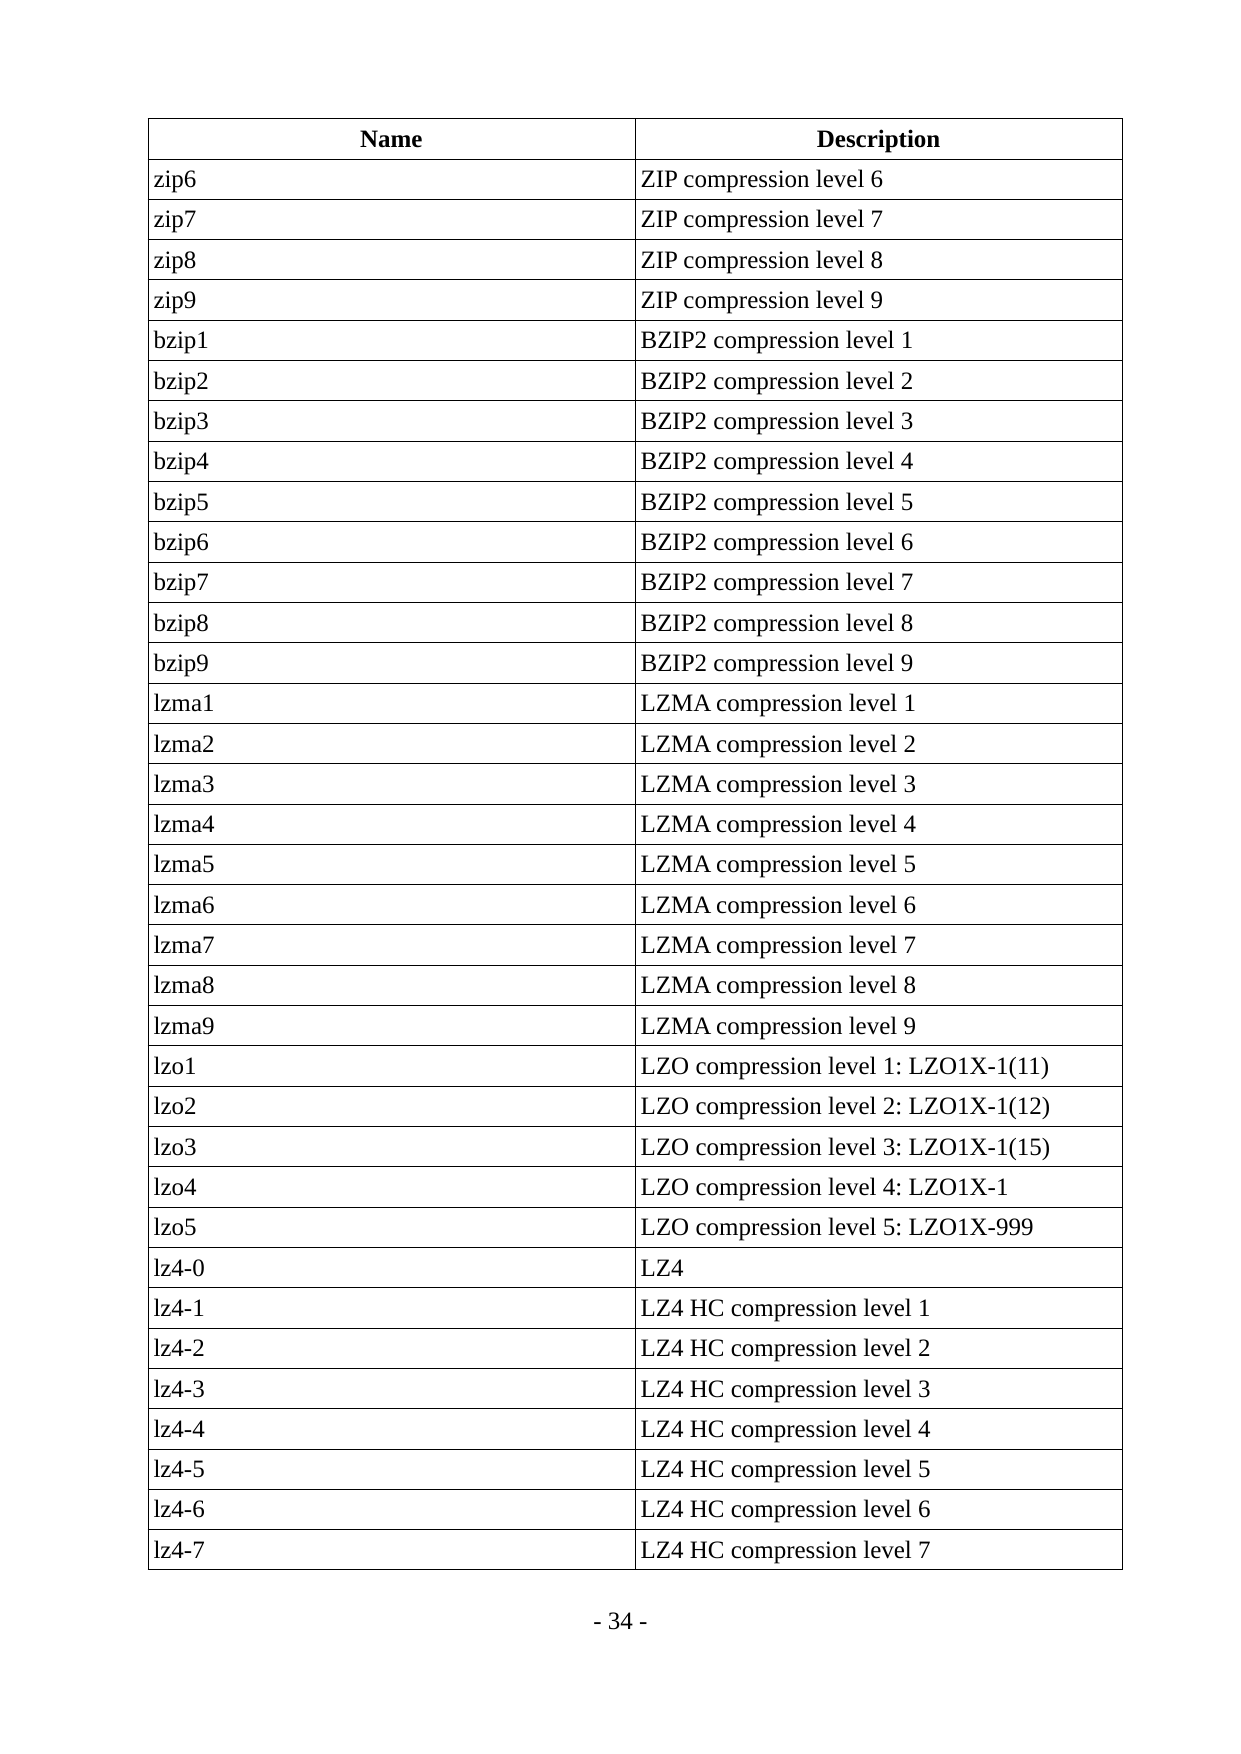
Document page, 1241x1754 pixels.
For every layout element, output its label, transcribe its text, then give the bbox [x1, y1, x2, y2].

table_cell LZMA compression level 3 [636, 764, 1122, 803]
table_cell lzma5 [149, 845, 635, 884]
table_cell LZ4 [636, 1248, 1122, 1287]
table_cell LZMA compression level 7 [636, 925, 1122, 965]
table_cell lzo4 [149, 1167, 635, 1207]
table_cell bzip2 [149, 361, 635, 400]
table_cell lz4-6 [149, 1490, 635, 1529]
table_cell lzma2 [149, 724, 635, 763]
table_cell zip9 [149, 280, 635, 320]
table_cell BZIP2 compression level 9 [636, 643, 1122, 682]
table_cell LZMA compression level 2 [636, 724, 1122, 763]
table_cell LZO compression level 5: LZO1X-999 [636, 1208, 1122, 1247]
table_header Description [636, 119, 1122, 158]
table_cell lzo3 [149, 1127, 635, 1166]
table_cell zip8 [149, 240, 635, 279]
table_header Name [149, 119, 635, 158]
table_cell lzma9 [149, 1006, 635, 1045]
table_cell BZIP2 compression level 2 [636, 361, 1122, 400]
table_cell lz4-7 [149, 1530, 635, 1569]
table_cell ZIP compression level 9 [636, 280, 1122, 320]
table_cell LZ4 HC compression level 1 [636, 1288, 1122, 1327]
table_cell lzo5 [149, 1208, 635, 1247]
table_cell lzo2 [149, 1087, 635, 1126]
table_cell LZ4 HC compression level 4 [636, 1409, 1122, 1448]
table_cell lz4-0 [149, 1248, 635, 1287]
table_cell LZ4 HC compression level 7 [636, 1530, 1122, 1569]
table_cell lzma6 [149, 885, 635, 924]
table_cell BZIP2 compression level 5 [636, 482, 1122, 521]
table_cell LZ4 HC compression level 3 [636, 1369, 1122, 1408]
table_cell LZMA compression level 8 [636, 966, 1122, 1005]
table_cell lzo1 [149, 1046, 635, 1086]
table_cell LZ4 HC compression level 6 [636, 1490, 1122, 1529]
table_cell BZIP2 compression level 6 [636, 522, 1122, 562]
table_cell LZMA compression level 4 [636, 805, 1122, 844]
table_cell LZO compression level 2: LZO1X-1(12) [636, 1087, 1122, 1126]
table_cell lzma7 [149, 925, 635, 965]
table_cell LZ4 HC compression level 2 [636, 1329, 1122, 1368]
table_cell bzip5 [149, 482, 635, 521]
table_cell lzma8 [149, 966, 635, 1005]
table_cell bzip4 [149, 442, 635, 481]
table_cell BZIP2 compression level 1 [636, 321, 1122, 360]
table_cell ZIP compression level 6 [636, 160, 1122, 199]
table_cell lzma1 [149, 684, 635, 723]
table_cell lz4-1 [149, 1288, 635, 1327]
table_cell LZO compression level 4: LZO1X-1 [636, 1167, 1122, 1207]
table_cell bzip1 [149, 321, 635, 360]
table_cell LZMA compression level 1 [636, 684, 1122, 723]
table_cell BZIP2 compression level 8 [636, 603, 1122, 642]
table_cell lzma3 [149, 764, 635, 803]
table_cell BZIP2 compression level 4 [636, 442, 1122, 481]
table_cell zip7 [149, 200, 635, 239]
table_cell ZIP compression level 8 [636, 240, 1122, 279]
table_cell LZMA compression level 6 [636, 885, 1122, 924]
table_cell lz4-3 [149, 1369, 635, 1408]
table_cell bzip8 [149, 603, 635, 642]
table_cell LZMA compression level 9 [636, 1006, 1122, 1045]
table_cell lzma4 [149, 805, 635, 844]
table_cell lz4-5 [149, 1450, 635, 1489]
table_cell bzip3 [149, 401, 635, 441]
table_cell LZO compression level 3: LZO1X-1(15) [636, 1127, 1122, 1166]
table_cell lz4-4 [149, 1409, 635, 1448]
table_cell bzip9 [149, 643, 635, 682]
table_cell zip6 [149, 160, 635, 199]
table_cell lz4-2 [149, 1329, 635, 1368]
table_cell ZIP compression level 7 [636, 200, 1122, 239]
table_cell bzip6 [149, 522, 635, 562]
table_cell bzip7 [149, 563, 635, 602]
table_cell LZO compression level 1: LZO1X-1(11) [636, 1046, 1122, 1086]
table_cell BZIP2 compression level 3 [636, 401, 1122, 441]
table_cell BZIP2 compression level 7 [636, 563, 1122, 602]
table_cell LZMA compression level 5 [636, 845, 1122, 884]
table_cell LZ4 HC compression level 5 [636, 1450, 1122, 1489]
